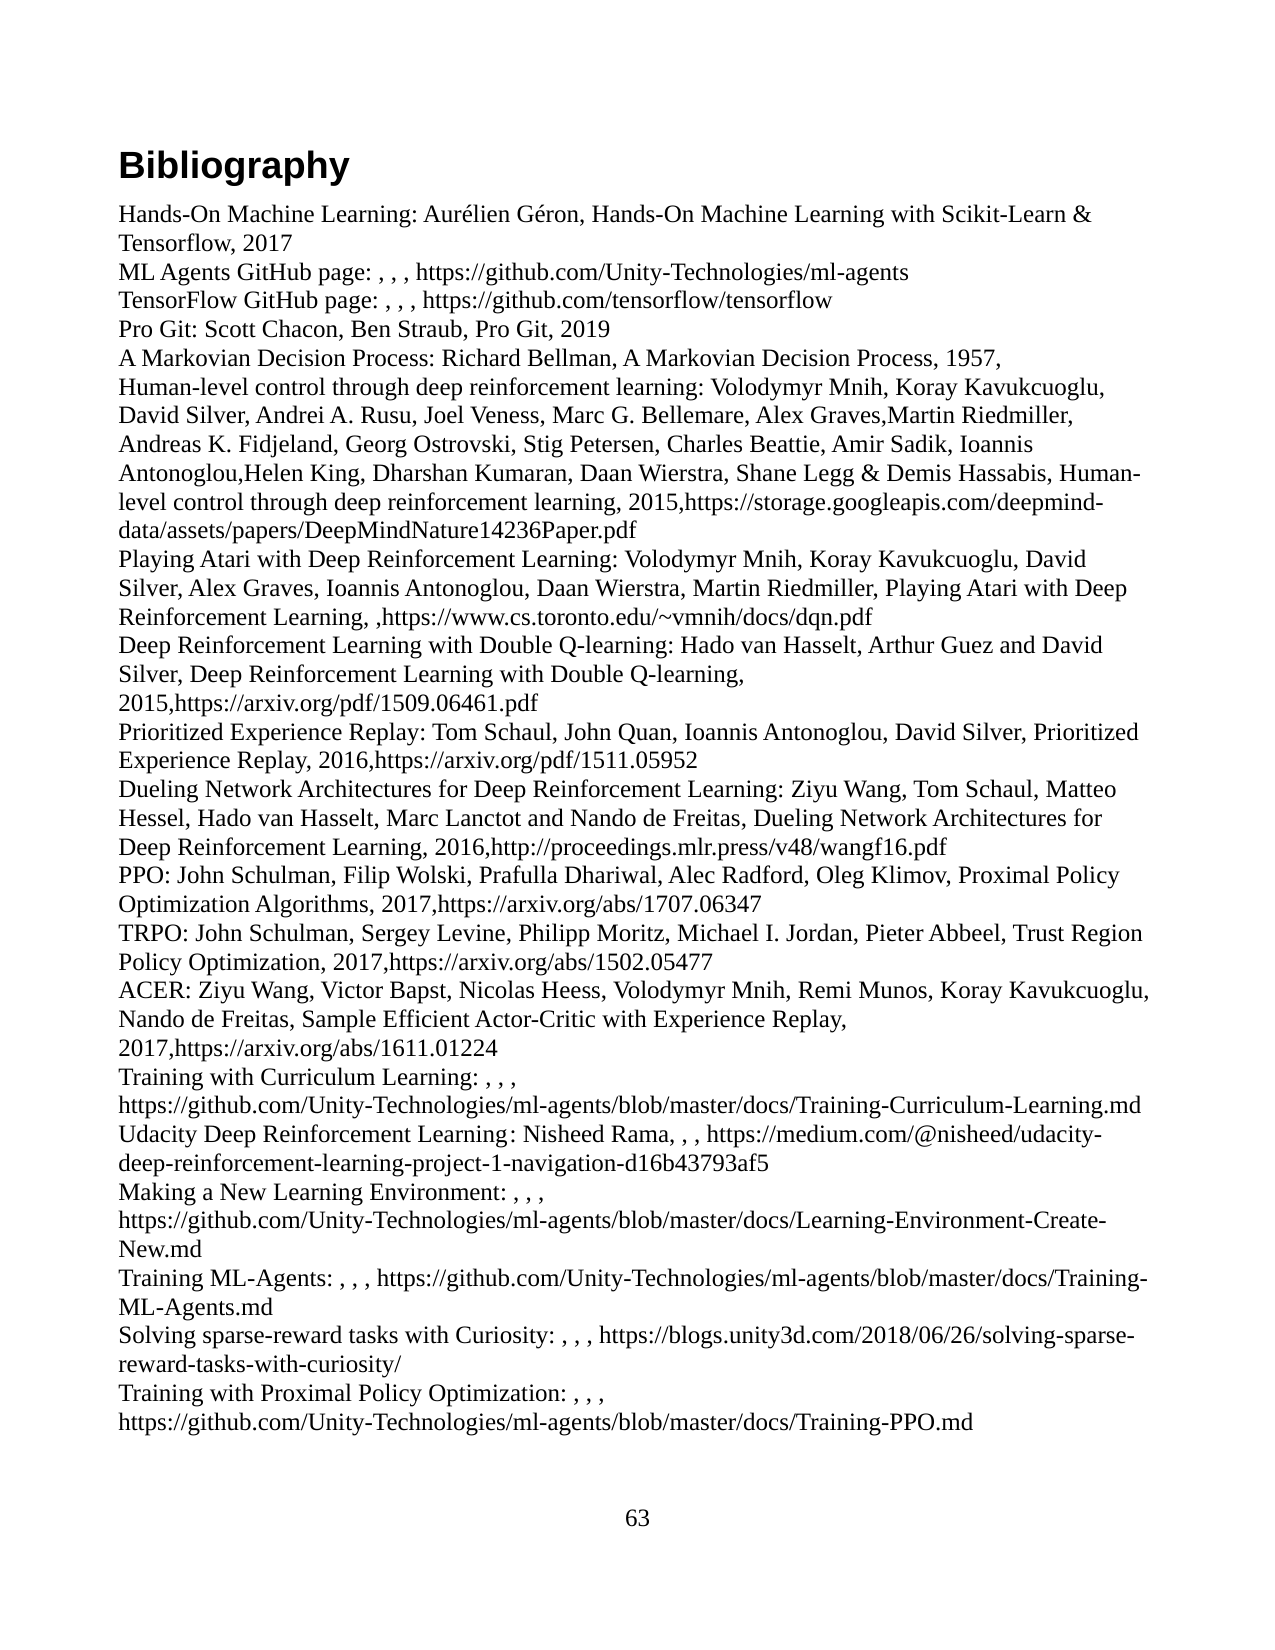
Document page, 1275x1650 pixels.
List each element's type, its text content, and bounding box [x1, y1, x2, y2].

text TRPO: John Schulman, Sergey Levine, Philipp Moritz, Michael I. Jordan, Pieter Abbeel, Trust Region Policy Optimization, 2017,https://arxiv.org/abs/1502.05477 [118, 918, 1157, 976]
text Solving sparse-reward tasks with Curiosity: , , , https://blogs.unity3d.com/2018/06/26/solving-sparse-reward-tasks-with-curiosity/ [118, 1321, 1157, 1378]
text Prioritized Experience Replay: Tom Schaul, John Quan, Ioannis Antonoglou, David Silver, Prioritized Experience Replay, 2016,https://arxiv.org/pdf/1511.05952 [118, 717, 1157, 774]
text Training with Proximal Policy Optimization: , , , https://github.com/Unity-Technologies/ml-agents/blob/master/docs/Training-PPO.md [118, 1378, 1157, 1436]
text Playing Atari with Deep Reinforcement Learning: Volodymyr Mnih, Koray Kavukcuoglu, David Silver, Alex Graves, Ioannis Antonoglou, Daan Wierstra, Martin Riedmiller, Playing Atari with Deep Reinforcement Learning, ,https://www.cs.toronto.edu/~vmnih/docs/dqn.pdf [118, 544, 1157, 631]
text Hands-On Machine Learning: Aurélien Géron, Hands-On Machine Learning with Scikit-Learn & Tensorflow, 2017 [118, 199, 1157, 257]
subtitle Bibliography [118, 143, 1157, 187]
text ML Agents GitHub page: , , , https://github.com/Unity-Technologies/ml-agents [118, 257, 1157, 286]
text Dueling Network Architectures for Deep Reinforcement Learning: Ziyu Wang, Tom Schaul, Matteo Hessel, Hado van Hasselt, Marc Lanctot and Nando de Freitas, Dueling Network Architectures for Deep Reinforcement Learning, 2016,http://proceedings.mlr.press/v48/wangf16.pdf [118, 774, 1157, 861]
text Udacity Deep Reinforcement Learning : Nisheed Rama, , , https://medium.com/@nisheed/udacity-deep-reinforcement-learning-project-1-navigation-d16b43793af5 [118, 1119, 1157, 1177]
text Human-level control through deep reinforcement learning: Volodymyr Mnih, Koray Kavukcuoglu, David Silver, Andrei A. Rusu, Joel Veness, Marc G. Bellemare, Alex Graves,Martin Riedmiller, Andreas K. Fidjeland, Georg Ostrovski, Stig Petersen, Charles Beattie, Amir Sadik, Ioannis Antonoglou,Helen King, Dharshan Kumaran, Daan Wierstra, Shane Legg & Demis Hassabis, Human-level control through deep reinforcement learning, 2015,https://storage.googleapis.com/deepmind-data/assets/papers/DeepMindNature14236Paper.pdf [118, 372, 1157, 544]
text ACER: Ziyu Wang, Victor Bapst, Nicolas Heess, Volodymyr Mnih, Remi Munos, Koray Kavukcuoglu, Nando de Freitas, Sample Efficient Actor-Critic with Experience Replay, 2017,https://arxiv.org/abs/1611.01224 [118, 976, 1157, 1062]
text Training with Curriculum Learning: , , , https://github.com/Unity-Technologies/ml-agents/blob/master/docs/Training-Curriculum-Learning.md [118, 1062, 1157, 1119]
text A Markovian Decision Process: Richard Bellman, A Markovian Decision Process, 1957, [118, 343, 1157, 372]
text Deep Reinforcement Learning with Double Q-learning: Hado van Hasselt, Arthur Guez and David Silver, Deep Reinforcement Learning with Double Q-learning, 2015,https://arxiv.org/pdf/1509.06461.pdf [118, 631, 1157, 717]
text Pro Git: Scott Chacon, Ben Straub, Pro Git, 2019 [118, 314, 1157, 343]
text Training ML-Agents: , , , https://github.com/Unity-Technologies/ml-agents/blob/master/docs/Training-ML-Agents.md [118, 1263, 1157, 1321]
text PPO: John Schulman, Filip Wolski, Prafulla Dhariwal, Alec Radford, Oleg Klimov, Proximal Policy Optimization Algorithms, 2017,https://arxiv.org/abs/1707.06347 [118, 861, 1157, 918]
text Making a New Learning Environment: , , , https://github.com/Unity-Technologies/ml-agents/blob/master/docs/Learning-Environment-Create-New.md [118, 1177, 1157, 1263]
text TensorFlow GitHub page: , , , https://github.com/tensorflow/tensorflow [118, 286, 1157, 314]
